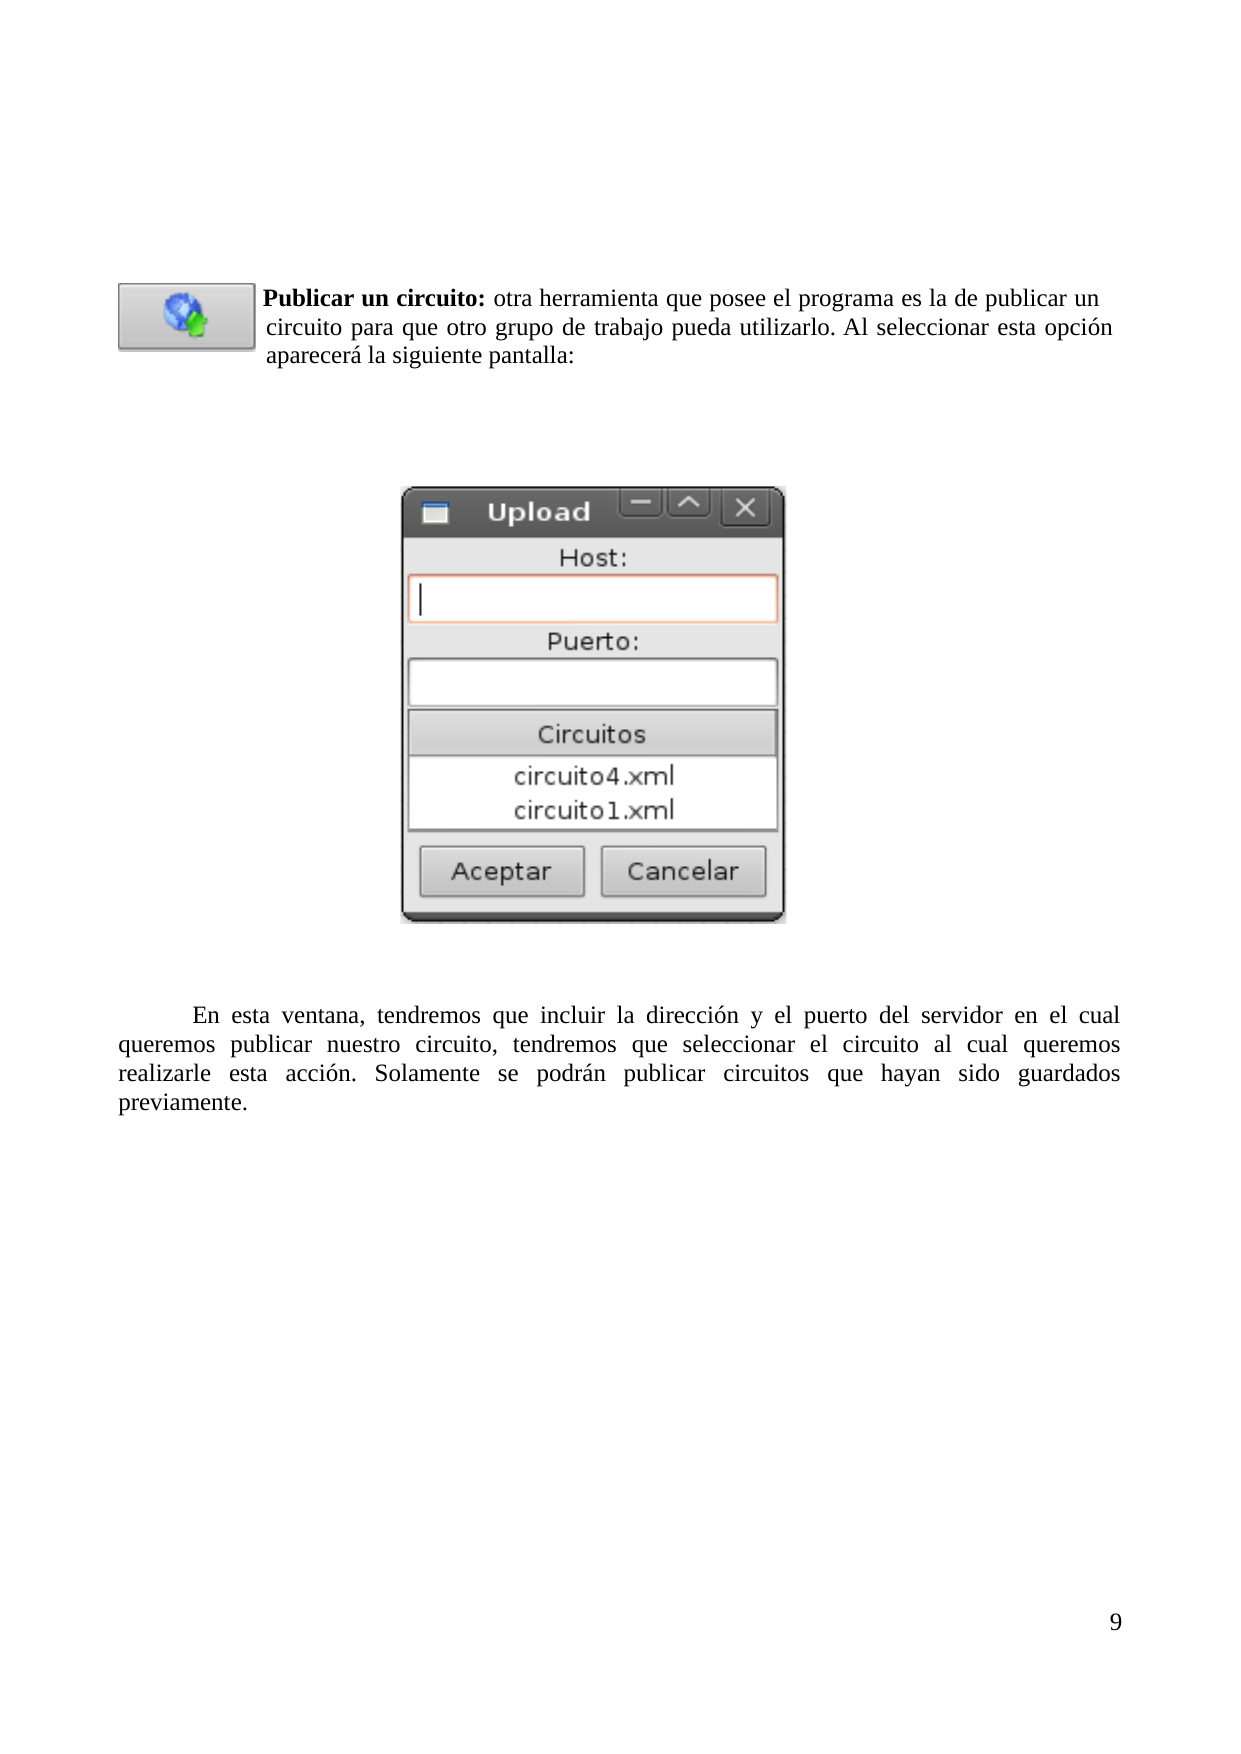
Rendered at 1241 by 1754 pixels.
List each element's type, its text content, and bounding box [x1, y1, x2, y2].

picture [118, 283, 256, 352]
text En esta ventana, tendremos que incluir la dirección y el puerto del servidor en el cual queremos publicar nuestro circuito, tendremos que seleccionar el circuito al cual queremos realizarle esta acción. Solamente se podrán publicar circuitos que hayan sido guardados previamente. [118, 1001, 1122, 1116]
text Publicar un circuito: otra herramienta que posee el programa es la de publicar un circuito para que otro grupo de trabajo pueda utilizarlo. Al seleccionar esta opción aparecerá la siguiente pantalla: [118, 283, 1122, 369]
picture [400, 486, 787, 924]
